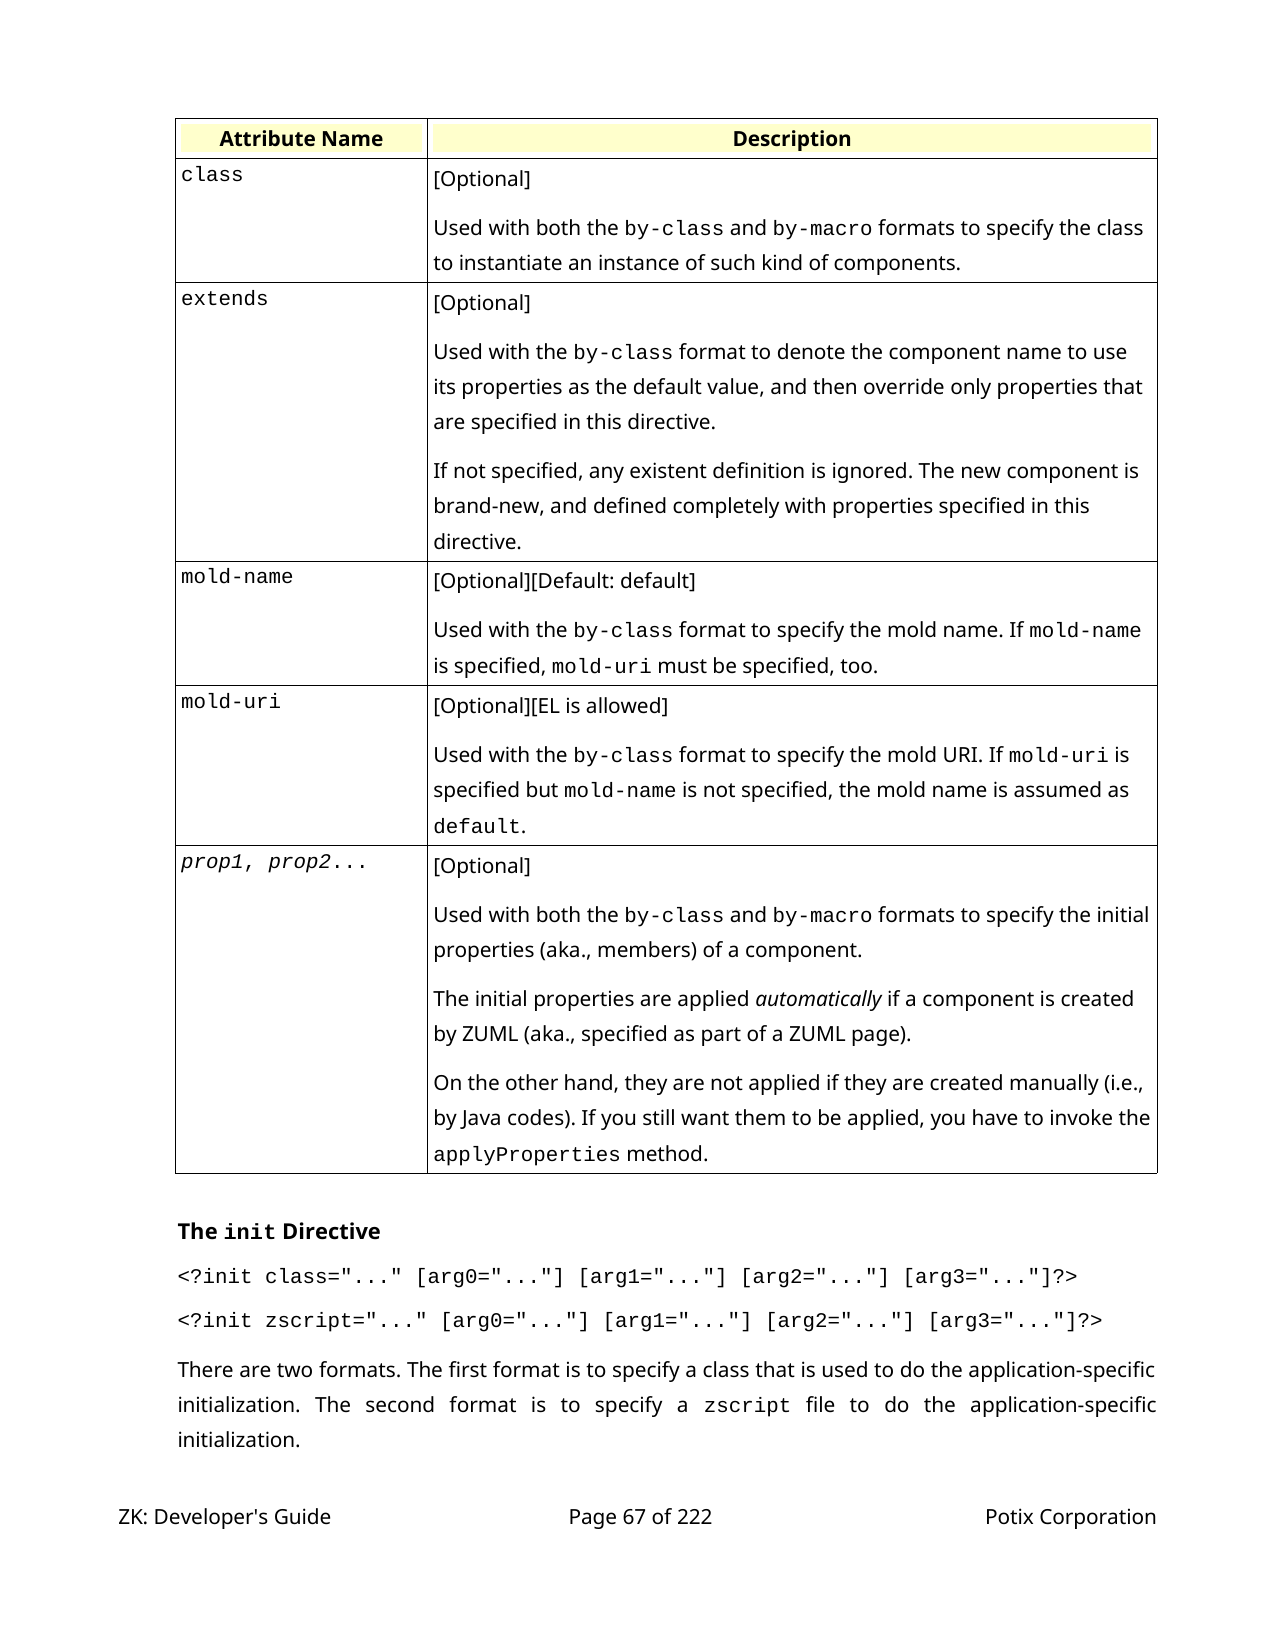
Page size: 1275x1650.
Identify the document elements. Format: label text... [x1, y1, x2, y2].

table_cell [Optional][EL is allowed] Used with the by-class format to specify the mold URI. If mold-uri is specified but mold-name is not specified, the mold name is assumed as default. [428, 686, 1157, 845]
table_cell [Optional] Used with both the by-class and by-macro formats to specify the class to instantiate an instance of such kind of components. [428, 159, 1157, 282]
table_cell mold-uri [176, 686, 427, 845]
table_header Description [428, 119, 1157, 158]
table_cell [Optional] Used with the by-class format to denote the component name to use its properties as the default value, and then override only properties that are specified in this directive. If not specified, any existent definition is ignored. The new component is brand-new, and defined completely with properties specified in this directive. [428, 283, 1157, 561]
text There are two formats. The first format is to specify a class that is used to do the application-specific initialization. The second format is to specify a zscript file to do the application-specific initialization. [177, 1355, 1157, 1454]
table_cell [Optional] Used with both the by-class and by-macro formats to specify the initial properties (aka., members) of a component. The initial properties are applied automatically if a component is created by ZUML (aka., specified as part of a ZUML page). On the other hand, they are not applied if they are created manually (i.e., by Java codes). If you still want them to be applied, you have to invoke the applyProperties method. [428, 846, 1157, 1173]
table_header Attribute Name [176, 119, 427, 158]
table_cell extends [176, 283, 427, 561]
subtitle The init Directive [177, 1216, 1157, 1246]
text <?init class="..." [arg0="..."] [arg1="..."] [arg2="..."] [arg3="..."]?> [177, 1266, 1157, 1290]
text <?init zscript="..." [arg0="..."] [arg1="..."] [arg2="..."] [arg3="..."]?> [177, 1311, 1157, 1334]
table_cell class [176, 159, 427, 282]
table_cell mold-name [176, 562, 427, 685]
table_cell prop1, prop2... [176, 846, 427, 1173]
table_cell [Optional][Default: default] Used with the by-class format to specify the mold name. If mold-name is specified, mold-uri must be specified, too. [428, 562, 1157, 685]
